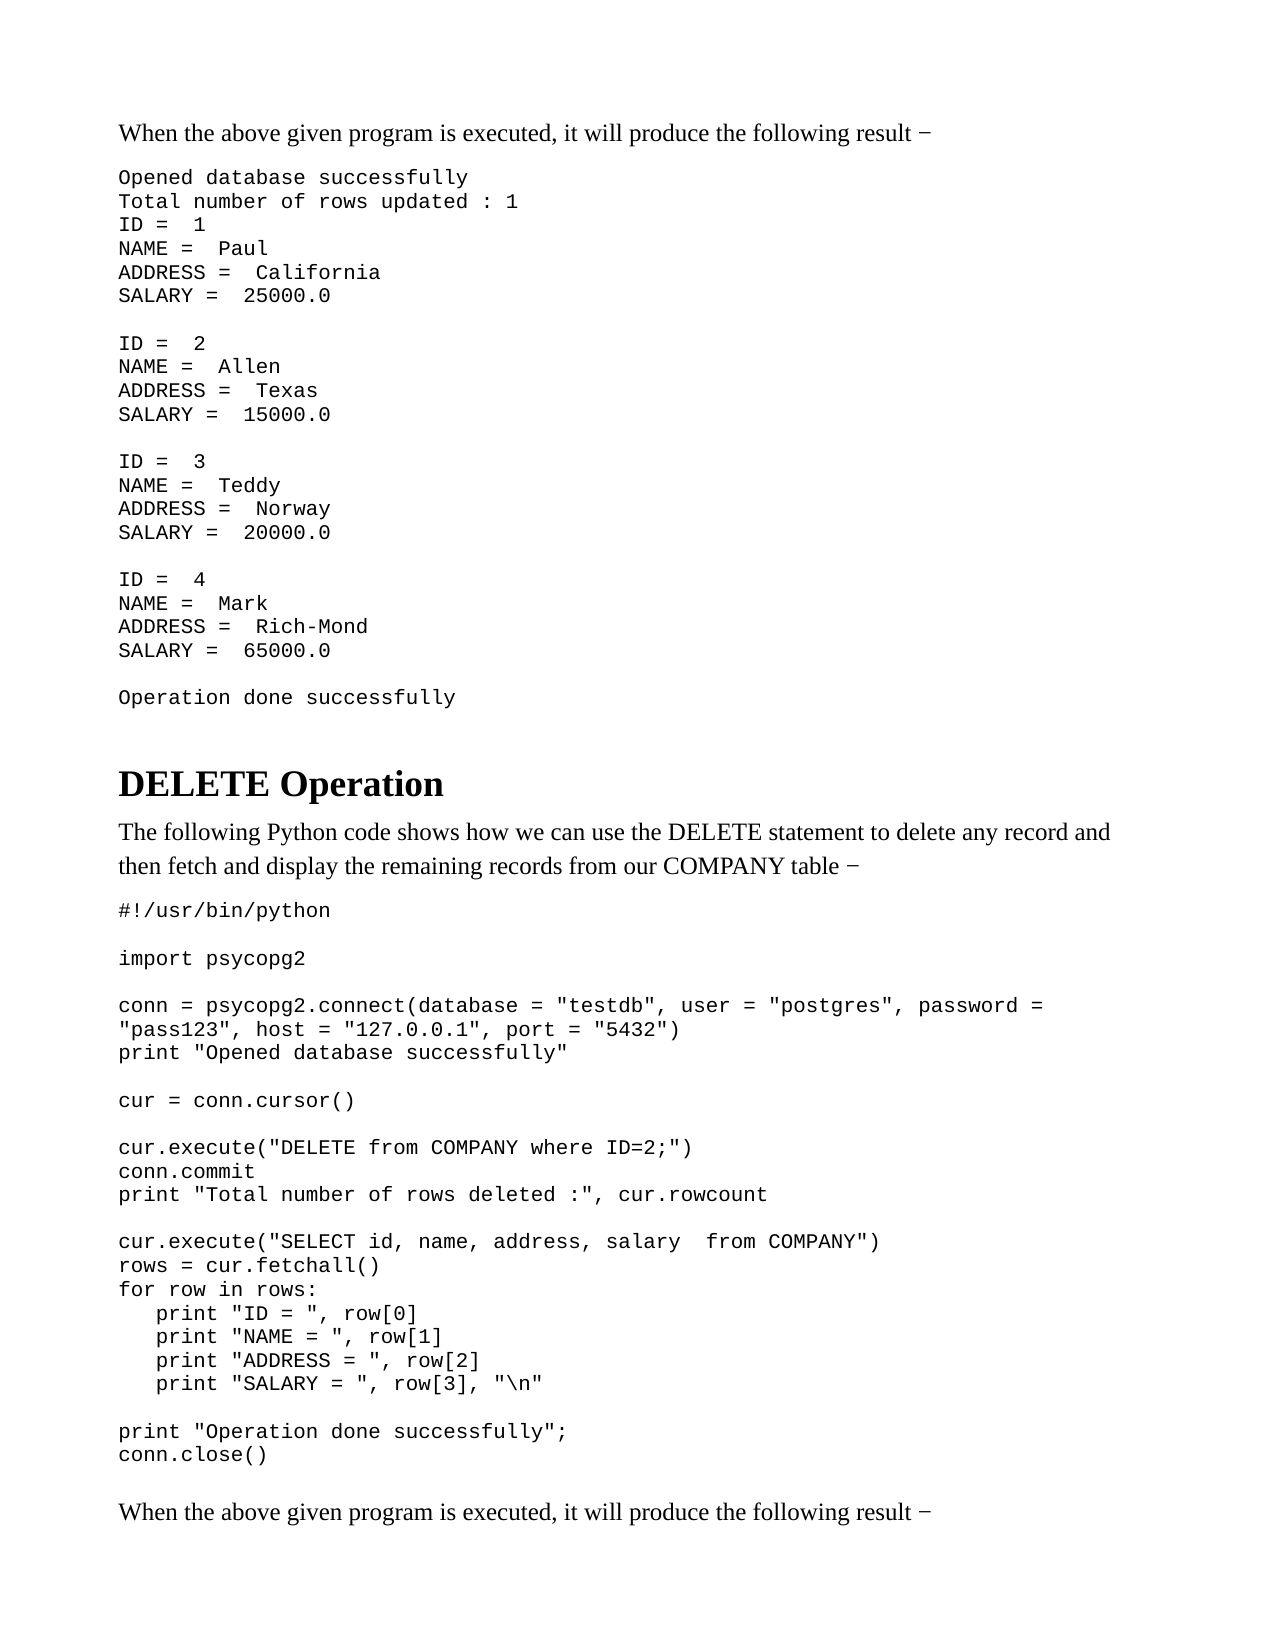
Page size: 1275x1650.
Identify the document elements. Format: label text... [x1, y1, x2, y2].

text print "NAME = ", row[1] [118, 1326, 1157, 1350]
text print "Opened database successfully" [118, 1042, 1157, 1066]
text print "Operation done successfully"; [118, 1421, 1157, 1444]
text for row in rows: [118, 1279, 1157, 1302]
text cur.execute("DELETE from COMPANY where ID=2;") [118, 1137, 1157, 1161]
text The following Python code shows how we can use the DELETE statement to delete any record and then fetch and display the remaining records from our COMPANY table − [118, 817, 1157, 880]
text SALARY = 65000.0 [118, 640, 1157, 664]
text SALARY = 15000.0 [118, 404, 1157, 427]
text Operation done successfully [118, 687, 1157, 711]
text SALARY = 25000.0 [118, 285, 1157, 309]
text NAME = Mark [118, 593, 1157, 616]
text When the above given program is executed, it will produce the following result − [118, 118, 1157, 147]
text import psycopg2 [118, 948, 1157, 971]
text print "ADDRESS = ", row[2] [118, 1350, 1157, 1373]
text #!/usr/bin/python [118, 901, 1157, 924]
text print "Total number of rows deleted :", cur.rowcount [118, 1184, 1157, 1208]
text Opened database successfully [118, 167, 1157, 191]
text Total number of rows updated : 1 [118, 191, 1157, 214]
text rows = cur.fetchall() [118, 1255, 1157, 1279]
text ID = 3 [118, 451, 1157, 474]
subtitle DELETE Operation [118, 761, 1157, 804]
text print "ID = ", row[0] [118, 1302, 1157, 1326]
text ADDRESS = California [118, 262, 1157, 285]
text conn = psycopg2.connect(database = "testdb", user = "postgres", password = "pass123", host = "127.0.0.1", port = "5432") [118, 995, 1157, 1042]
text ID = 4 [118, 569, 1157, 593]
text cur.execute("SELECT id, name, address, salary from COMPANY") [118, 1232, 1157, 1255]
text NAME = Paul [118, 238, 1157, 262]
text ID = 2 [118, 333, 1157, 356]
text conn.close() [118, 1444, 1157, 1468]
text ADDRESS = Texas [118, 380, 1157, 404]
text NAME = Teddy [118, 474, 1157, 498]
text SALARY = 20000.0 [118, 522, 1157, 546]
text NAME = Allen [118, 356, 1157, 380]
text ID = 1 [118, 214, 1157, 238]
text ADDRESS = Rich-Mond [118, 616, 1157, 640]
text When the above given program is executed, it will produce the following result − [118, 1497, 1157, 1526]
text cur = conn.cursor() [118, 1090, 1157, 1113]
text ADDRESS = Norway [118, 498, 1157, 522]
text print "SALARY = ", row[3], "\n" [118, 1373, 1157, 1397]
text conn.commit [118, 1161, 1157, 1184]
